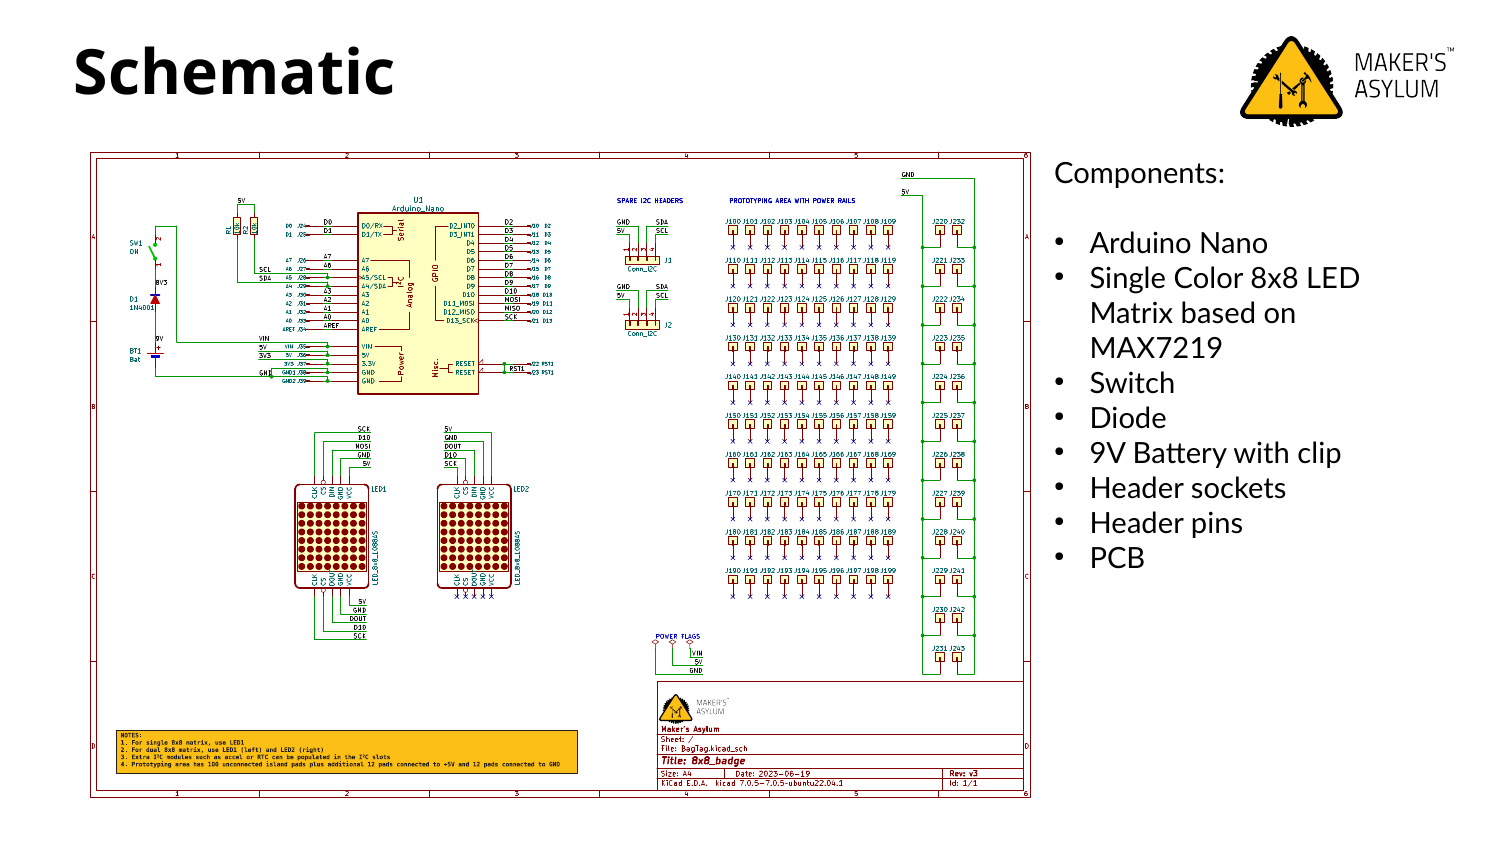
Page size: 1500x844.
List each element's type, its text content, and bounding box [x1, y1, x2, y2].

picture [1240, 36, 1454, 128]
picture [88, 147, 1033, 798]
text_box Components: Arduino Nano Single Color 8x8 LED Matrix based on MAX7219 Switch Diode 9V Battery with clip Header sockets Header pins PCB [1039, 147, 1453, 583]
text_box Schematic [58, 11, 822, 127]
